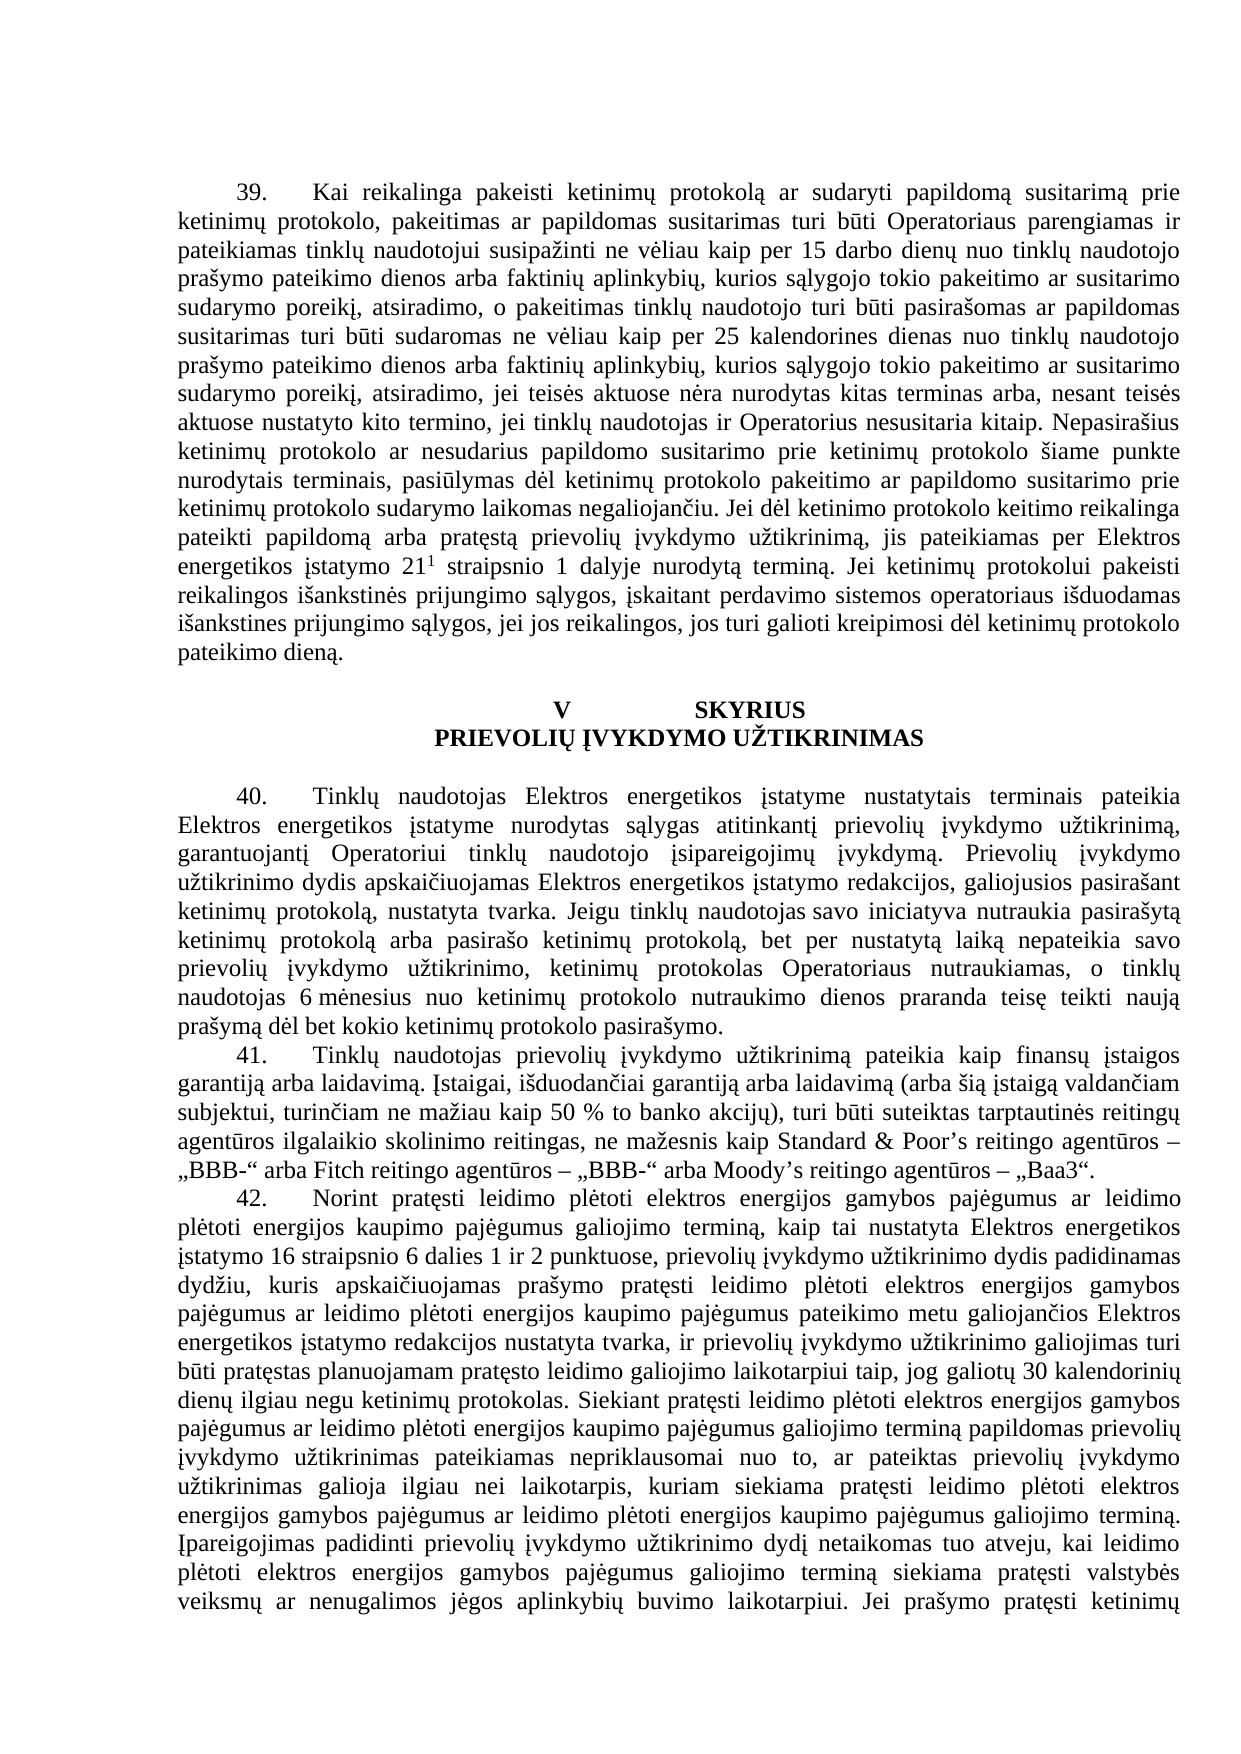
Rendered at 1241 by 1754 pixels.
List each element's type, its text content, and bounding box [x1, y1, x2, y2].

text V SKYRIUS [177, 695, 1181, 723]
text 41. Tinklų naudotojas prievolių įvykdymo užtikrinimą pateikia kaip finansų įstaigos garantiją arba laidavimą. Įstaigai, išduodančiai garantiją arba laidavimą (arba šią įstaigą valdančiam subjektui, turinčiam ne mažiau kaip 50 % to banko akcijų), turi būti suteiktas tarptautinės reitingų agentūros ilgalaikio skolinimo reitingas, ne mažesnis kaip Standard & Poor’s reitingo agentūros – „BBB-“ arba Fitch reitingo agentūros – „BBB-“ arba Moody’s reitingo agentūros – „Baa3“. [177, 1040, 1181, 1183]
text PRIEVOLIŲ ĮVYKDYMO UŽTIKRINIMAS [177, 723, 1181, 752]
text 39. Kai reikalinga pakeisti ketinimų protokolą ar sudaryti papildomą susitarimą prie ketinimų protokolo, pakeitimas ar papildomas susitarimas turi būti Operatoriaus parengiamas ir pateikiamas tinklų naudotojui susipažinti ne vėliau kaip per 15 darbo dienų nuo tinklų naudotojo prašymo pateikimo dienos arba faktinių aplinkybių, kurios sąlygojo tokio pakeitimo ar susitarimo sudarymo poreikį, atsiradimo, o pakeitimas tinklų naudotojo turi būti pasirašomas ar papildomas susitarimas turi būti sudaromas ne vėliau kaip per 25 kalendorines dienas nuo tinklų naudotojo prašymo pateikimo dienos arba faktinių aplinkybių, kurios sąlygojo tokio pakeitimo ar susitarimo sudarymo poreikį, atsiradimo, jei teisės aktuose nėra nurodytas kitas terminas arba, nesant teisės aktuose nustatyto kito termino, jei tinklų naudotojas ir Operatorius nesusitaria kitaip. Nepasirašius ketinimų protokolo ar nesudarius papildomo susitarimo prie ketinimų protokolo šiame punkte nurodytais terminais, pasiūlymas dėl ketinimų protokolo pakeitimo ar papildomo susitarimo prie ketinimų protokolo sudarymo laikomas negaliojančiu. Jei dėl ketinimo protokolo keitimo reikalinga pateikti papildomą arba pratęstą prievolių įvykdymo užtikrinimą, jis pateikiamas per Elektros energetikos įstatymo 211 straipsnio 1 dalyje nurodytą terminą. Jei ketinimų protokolui pakeisti reikalingos išankstinės prijungimo sąlygos, įskaitant perdavimo sistemos operatoriaus išduodamas išankstines prijungimo sąlygos, jei jos reikalingos, jos turi galioti kreipimosi dėl ketinimų protokolo pateikimo dieną. [177, 177, 1181, 666]
text 40. Tinklų naudotojas Elektros energetikos įstatyme nustatytais terminais pateikia Elektros energetikos įstatyme nurodytas sąlygas atitinkantį prievolių įvykdymo užtikrinimą, garantuojantį Operatoriui tinklų naudotojo įsipareigojimų įvykdymą. Prievolių įvykdymo užtikrinimo dydis apskaičiuojamas Elektros energetikos įstatymo redakcijos, galiojusios pasirašant ketinimų protokolą, nustatyta tvarka. Jeigu tinklų naudotojas savo iniciatyva nutraukia pasirašytą ketinimų protokolą arba pasirašo ketinimų protokolą, bet per nustatytą laiką nepateikia savo prievolių įvykdymo užtikrinimo, ketinimų protokolas Operatoriaus nutraukiamas, o tinklų naudotojas 6 mėnesius nuo ketinimų protokolo nutraukimo dienos praranda teisę teikti naują prašymą dėl bet kokio ketinimų protokolo pasirašymo. [177, 781, 1181, 1040]
text 42. Norint pratęsti leidimo plėtoti elektros energijos gamybos pajėgumus ar leidimo plėtoti energijos kaupimo pajėgumus galiojimo terminą, kaip tai nustatyta Elektros energetikos įstatymo 16 straipsnio 6 dalies 1 ir 2 punktuose, prievolių įvykdymo užtikrinimo dydis padidinamas dydžiu, kuris apskaičiuojamas prašymo pratęsti leidimo plėtoti elektros energijos gamybos pajėgumus ar leidimo plėtoti energijos kaupimo pajėgumus pateikimo metu galiojančios Elektros energetikos įstatymo redakcijos nustatyta tvarka, ir prievolių įvykdymo užtikrinimo galiojimas turi būti pratęstas planuojamam pratęsto leidimo galiojimo laikotarpiui taip, jog galiotų 30 kalendorinių dienų ilgiau negu ketinimų protokolas. Siekiant pratęsti leidimo plėtoti elektros energijos gamybos pajėgumus ar leidimo plėtoti energijos kaupimo pajėgumus galiojimo terminą papildomas prievolių įvykdymo užtikrinimas pateikiamas nepriklausomai nuo to, ar pateiktas prievolių įvykdymo užtikrinimas galioja ilgiau nei laikotarpis, kuriam siekiama pratęsti leidimo plėtoti elektros energijos gamybos pajėgumus ar leidimo plėtoti energijos kaupimo pajėgumus galiojimo terminą. Įpareigojimas padidinti prievolių įvykdymo užtikrinimo dydį netaikomas tuo atveju, kai leidimo plėtoti elektros energijos gamybos pajėgumus galiojimo terminą siekiama pratęsti valstybės veiksmų ar nenugalimos jėgos aplinkybių buvimo laikotarpiui. Jei prašymo pratęsti ketinimų [177, 1183, 1181, 1615]
